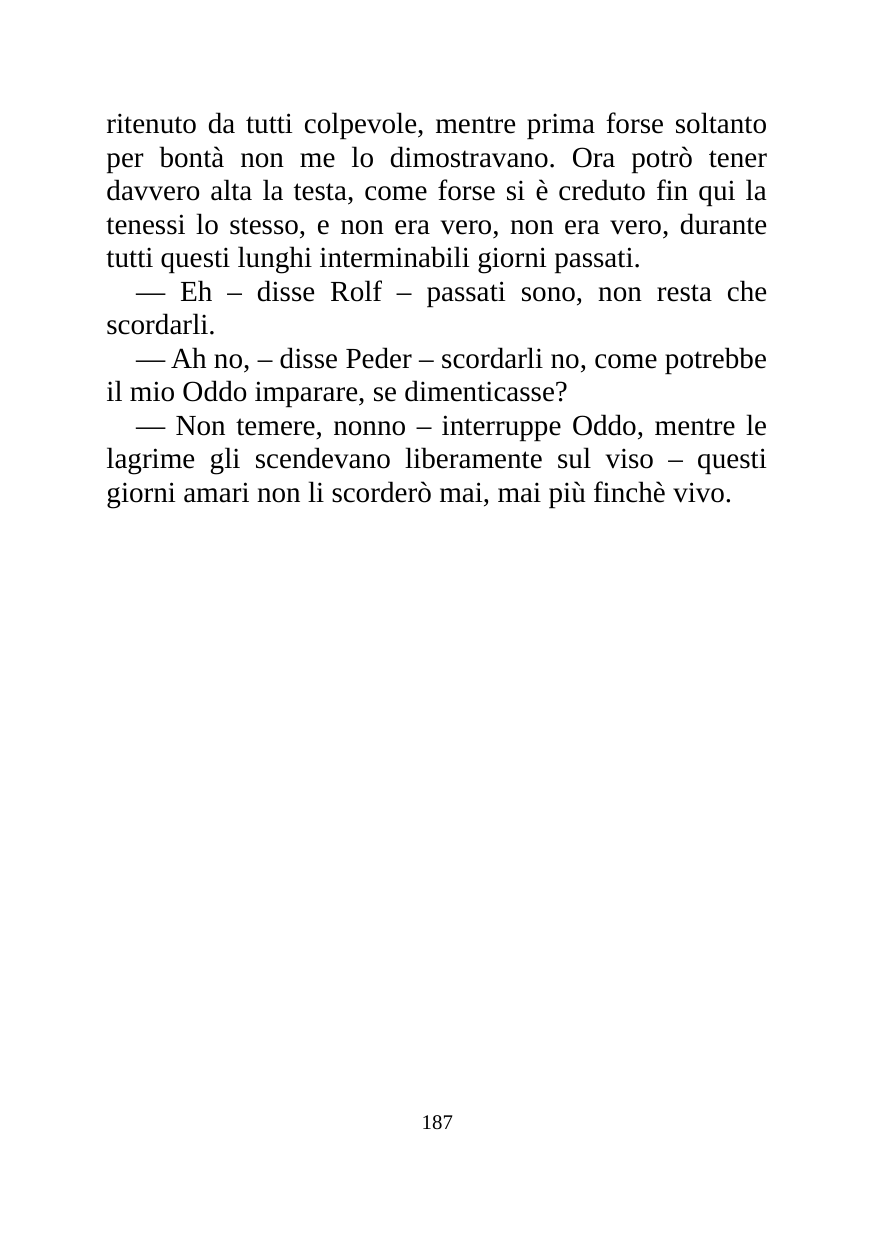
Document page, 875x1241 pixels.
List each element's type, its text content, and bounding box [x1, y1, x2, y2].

text — Ah no, – disse Peder – scordarli no, come potrebbe il mio Oddo imparare, se dimenticasse? [106, 341, 768, 408]
text ritenuto da tutti colpevole, mentre prima forse soltanto per bontà non me lo dimostravano. Ora potrò tener davvero alta la testa, come forse si è creduto fin qui la tenessi lo stesso, e non era vero, non era vero, durante tutti questi lunghi interminabili giorni passati. [106, 106, 768, 274]
text — Eh – disse Rolf – passati sono, non resta che scordarli. [106, 274, 768, 341]
text — Non temere, nonno – interruppe Oddo, mentre le lagrime gli scendevano liberamente sul viso – questi giorni amari non li scorderò mai, mai più finchè vivo. [106, 408, 768, 509]
